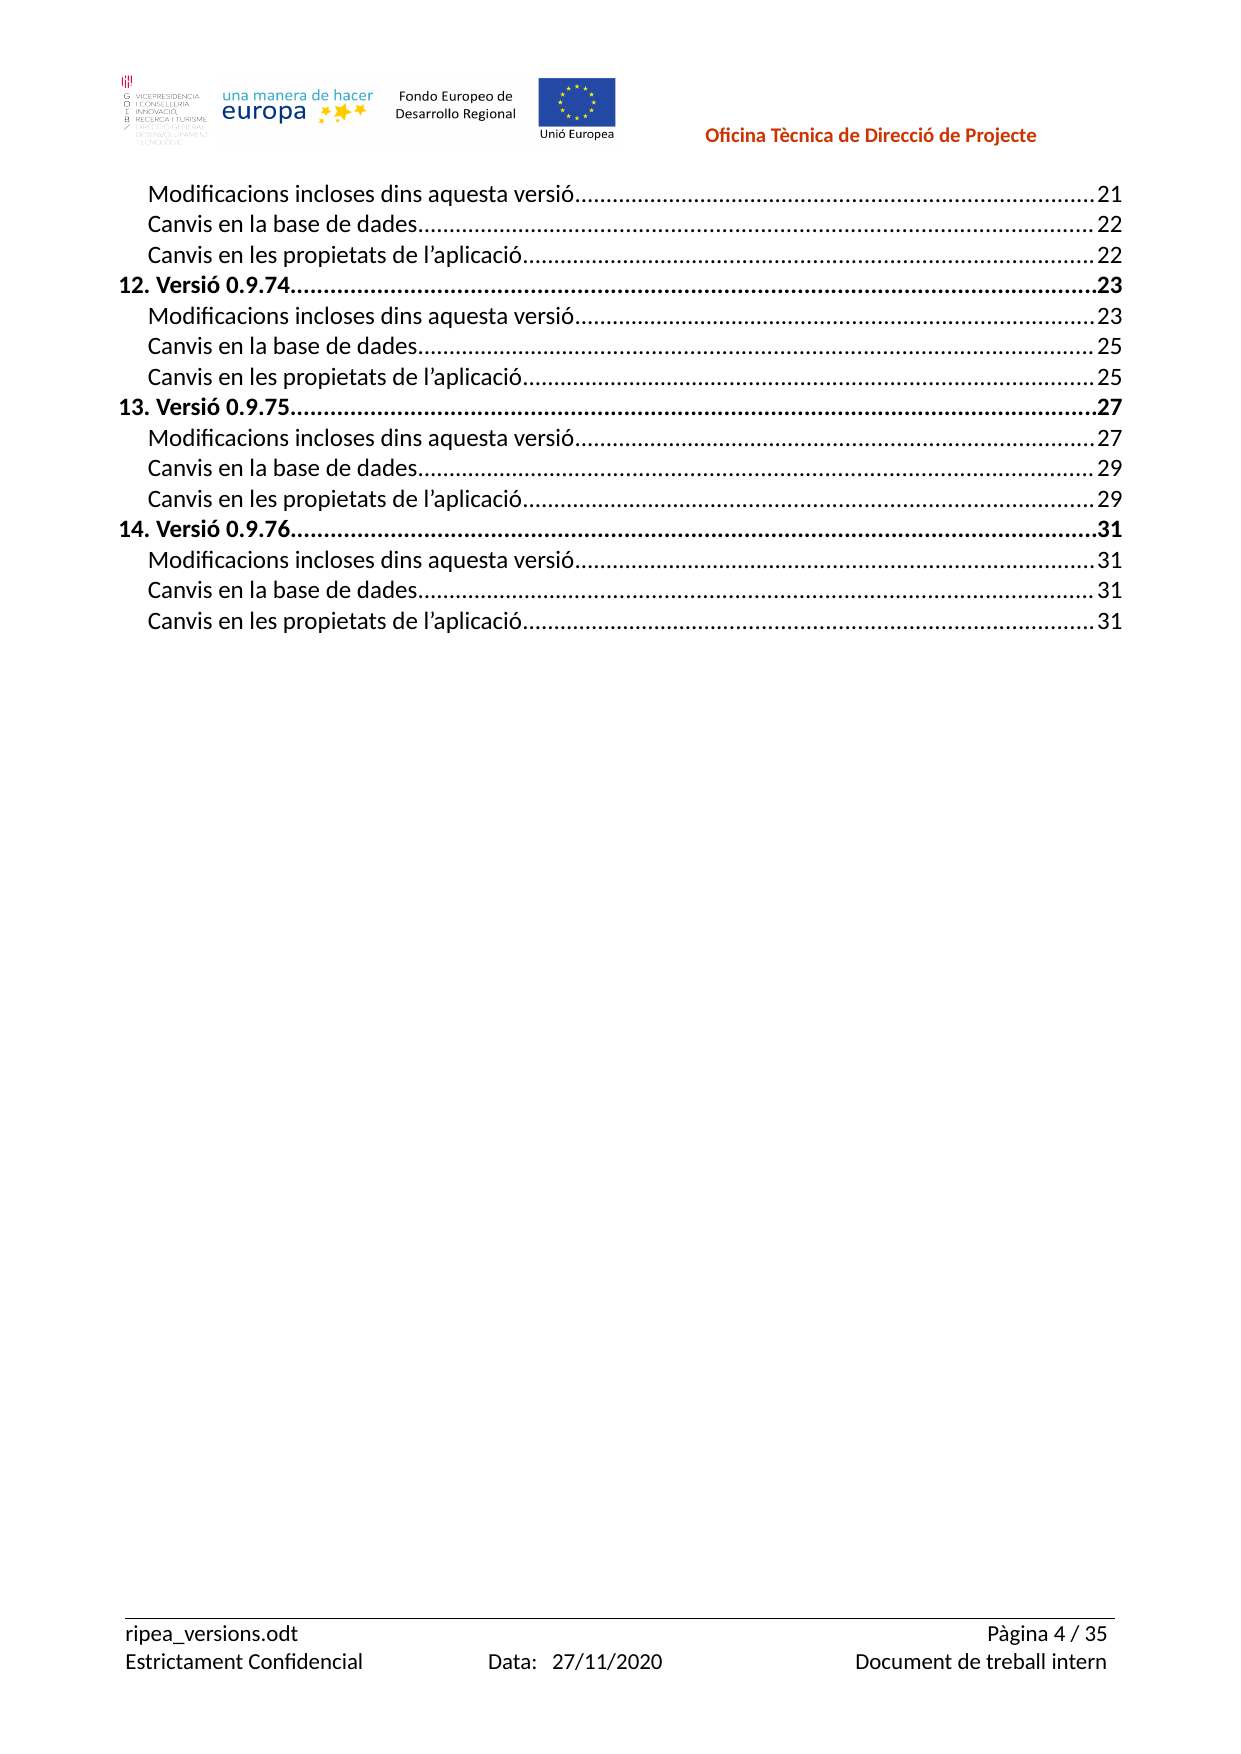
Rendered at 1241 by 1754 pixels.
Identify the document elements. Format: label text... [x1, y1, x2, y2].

text Modificacions incloses dins aquesta versió 21 [148, 178, 1122, 208]
text Canvis en la base de dades 31 [148, 574, 1122, 605]
text Modificacions incloses dins aquesta versió 23 [148, 300, 1122, 330]
text Canvis en la base de dades 25 [148, 330, 1122, 361]
text Canvis en les propietats de l’aplicació 31 [148, 605, 1122, 636]
text 12. Versió 0.9.74 23 [118, 269, 1122, 300]
text Modificacions incloses dins aquesta versió 31 [148, 544, 1122, 574]
text 13. Versió 0.9.75 27 [118, 391, 1122, 422]
text Canvis en les propietats de l’aplicació 29 [148, 483, 1122, 513]
text Canvis en les propietats de l’aplicació 22 [148, 239, 1122, 269]
text Modificacions incloses dins aquesta versió 27 [148, 422, 1122, 452]
picture [219, 73, 621, 147]
text Canvis en la base de dades 22 [148, 208, 1122, 239]
text 14. Versió 0.9.76 31 [118, 513, 1122, 544]
picture [118, 73, 213, 147]
text Canvis en la base de dades 29 [148, 452, 1122, 483]
text Canvis en les propietats de l’aplicació 25 [148, 361, 1122, 391]
